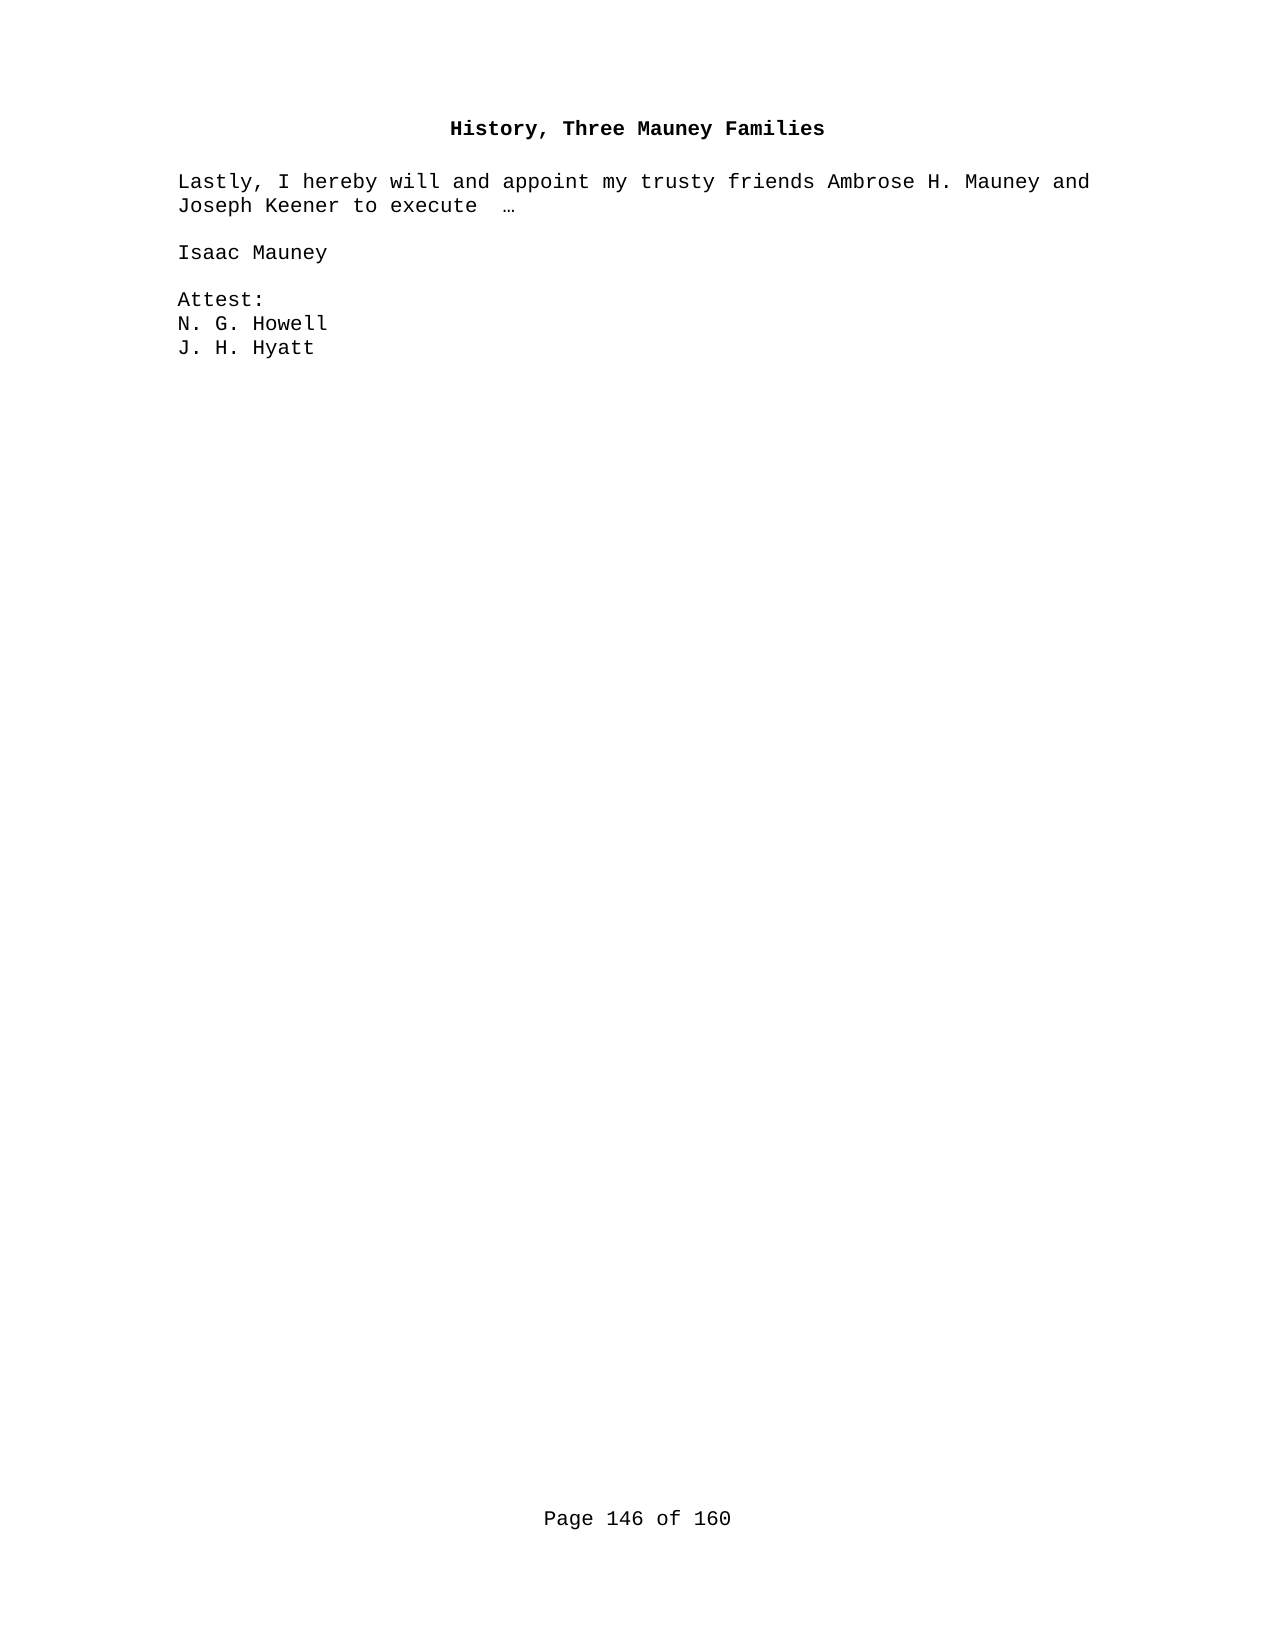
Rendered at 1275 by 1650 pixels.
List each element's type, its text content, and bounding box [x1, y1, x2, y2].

text Attest: [177, 289, 1098, 313]
text Lastly, I hereby will and appoint my trusty friends Ambrose H. Mauney and Joseph Keener to execute … [177, 171, 1098, 218]
text J. H. Hyatt [177, 337, 1098, 360]
text N. G. Howell [177, 313, 1098, 337]
text Isaac Mauney [177, 242, 1098, 266]
